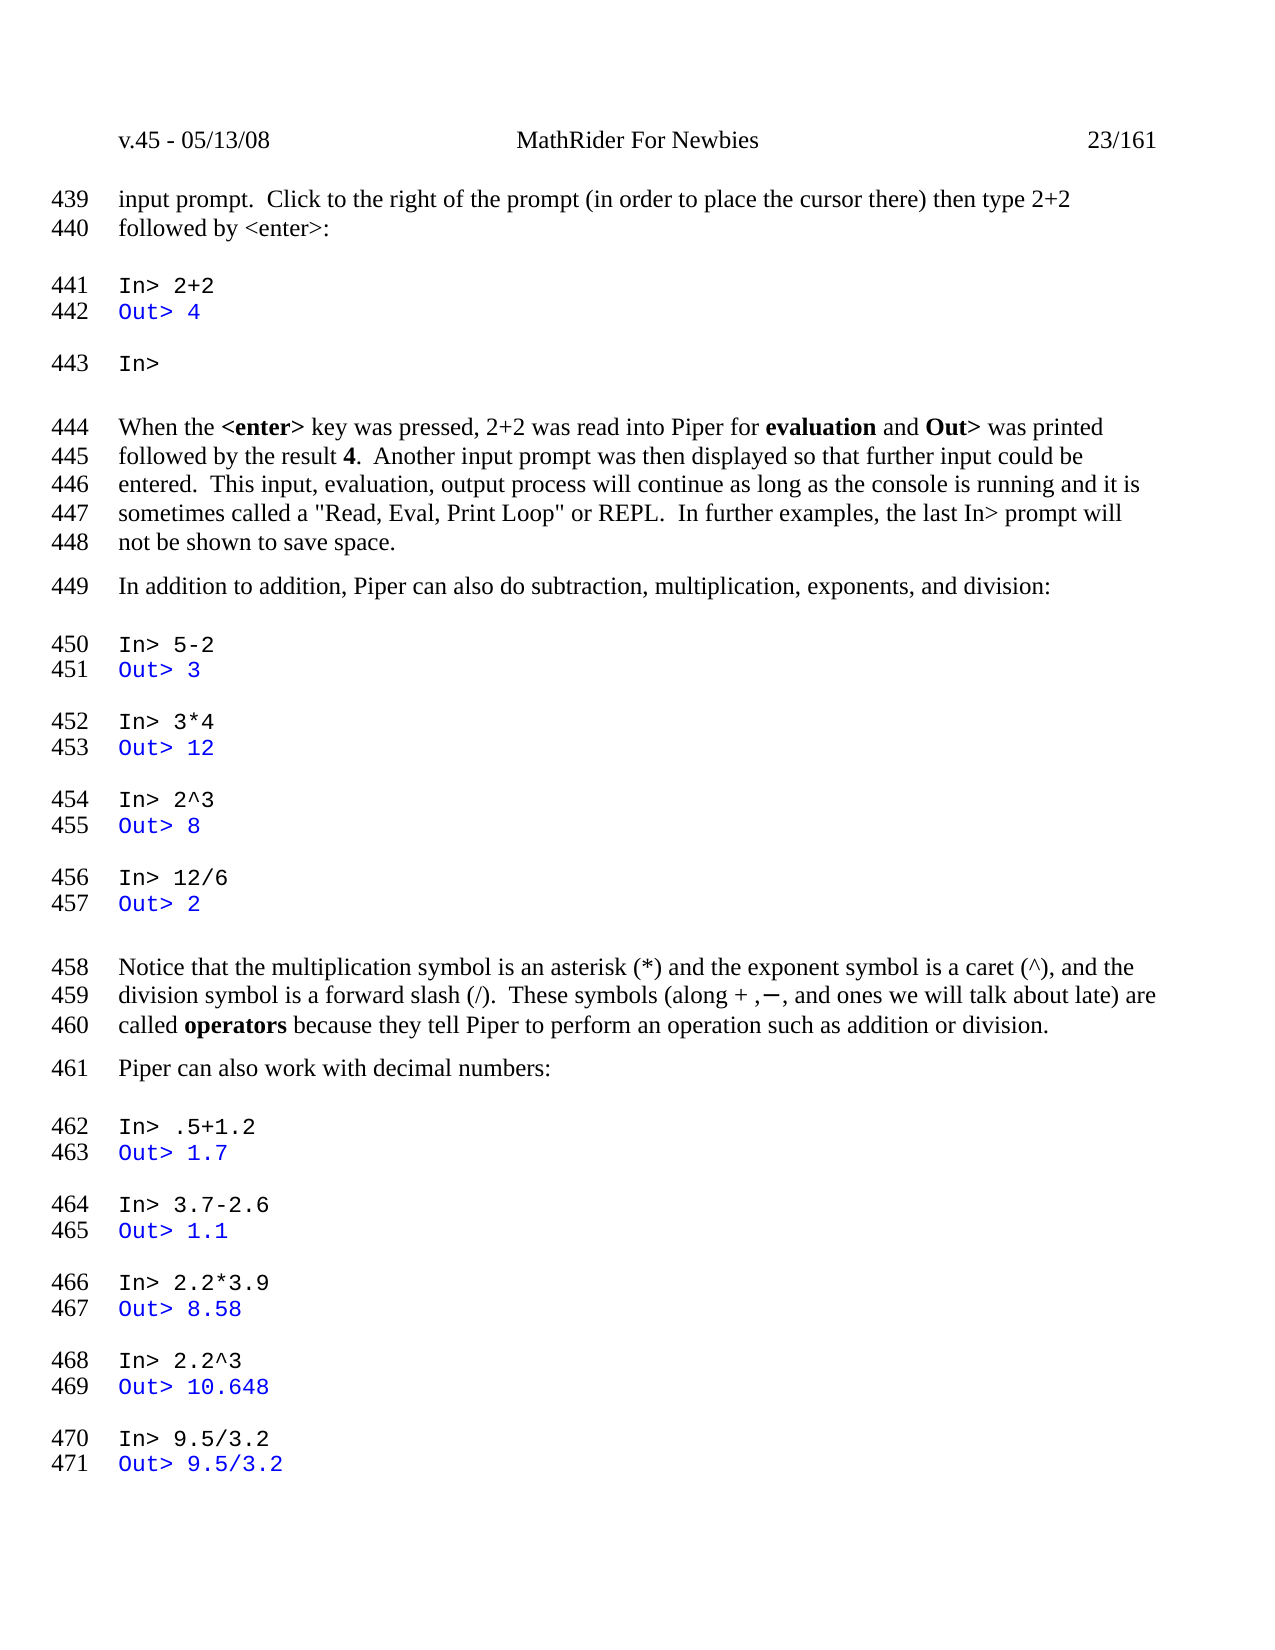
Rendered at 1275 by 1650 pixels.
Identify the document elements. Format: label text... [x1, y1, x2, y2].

text Out> 3 [118, 659, 1157, 685]
text In> 9.5/3.2 [118, 1427, 1157, 1453]
text Out> 8 [118, 814, 1157, 840]
text In> 2^3 [118, 788, 1157, 814]
text Out> 12 [118, 737, 1157, 763]
text In> .5+1.2 [118, 1116, 1157, 1142]
text input prompt. Click to the right of the prompt (in order to place the cursor there) then type 2+2 followed by <enter>: [118, 184, 1157, 241]
text Out> 4 [118, 301, 1157, 327]
text In> [118, 353, 1157, 378]
text In> 5-2 [118, 633, 1157, 659]
text In> 3*4 [118, 711, 1157, 737]
text In> 3.7-2.6 [118, 1193, 1157, 1219]
text When the <enter> key was pressed, 2+2 was read into Piper for evaluation and Out> was printed followed by the result 4. Another input prompt was then displayed so that further input could be entered. This input, evaluation, output process will continue as long as the console is running and it is sometimes called a "Read, Eval, Print Loop" or REPL. In further examples, the last In> prompt will not be shown to save space. [118, 412, 1157, 556]
text In> 2+2 [118, 275, 1157, 301]
text In> 2.2^3 [118, 1349, 1157, 1375]
text Out> 1.7 [118, 1142, 1157, 1167]
text Out> 9.5/3.2 [118, 1453, 1157, 1479]
text Notice that the multiplication symbol is an asterisk (*) and the exponent symbol is a caret (^), and the division symbol is a forward slash (/). These symbols (along + ,−, and ones we will talk about late) are called operators because they tell Piper to perform an operation such as addition or division. [118, 952, 1157, 1038]
text Out> 1.1 [118, 1219, 1157, 1245]
text Out> 8.58 [118, 1297, 1157, 1323]
text Piper can also work with decimal numbers: [118, 1053, 1157, 1082]
text In> 2.2*3.9 [118, 1271, 1157, 1297]
text In addition to addition, Piper can also do subtraction, multiplication, exponents, and division: [118, 571, 1157, 599]
text In> 12/6 [118, 866, 1157, 892]
text Out> 2 [118, 892, 1157, 918]
text Out> 10.648 [118, 1375, 1157, 1401]
